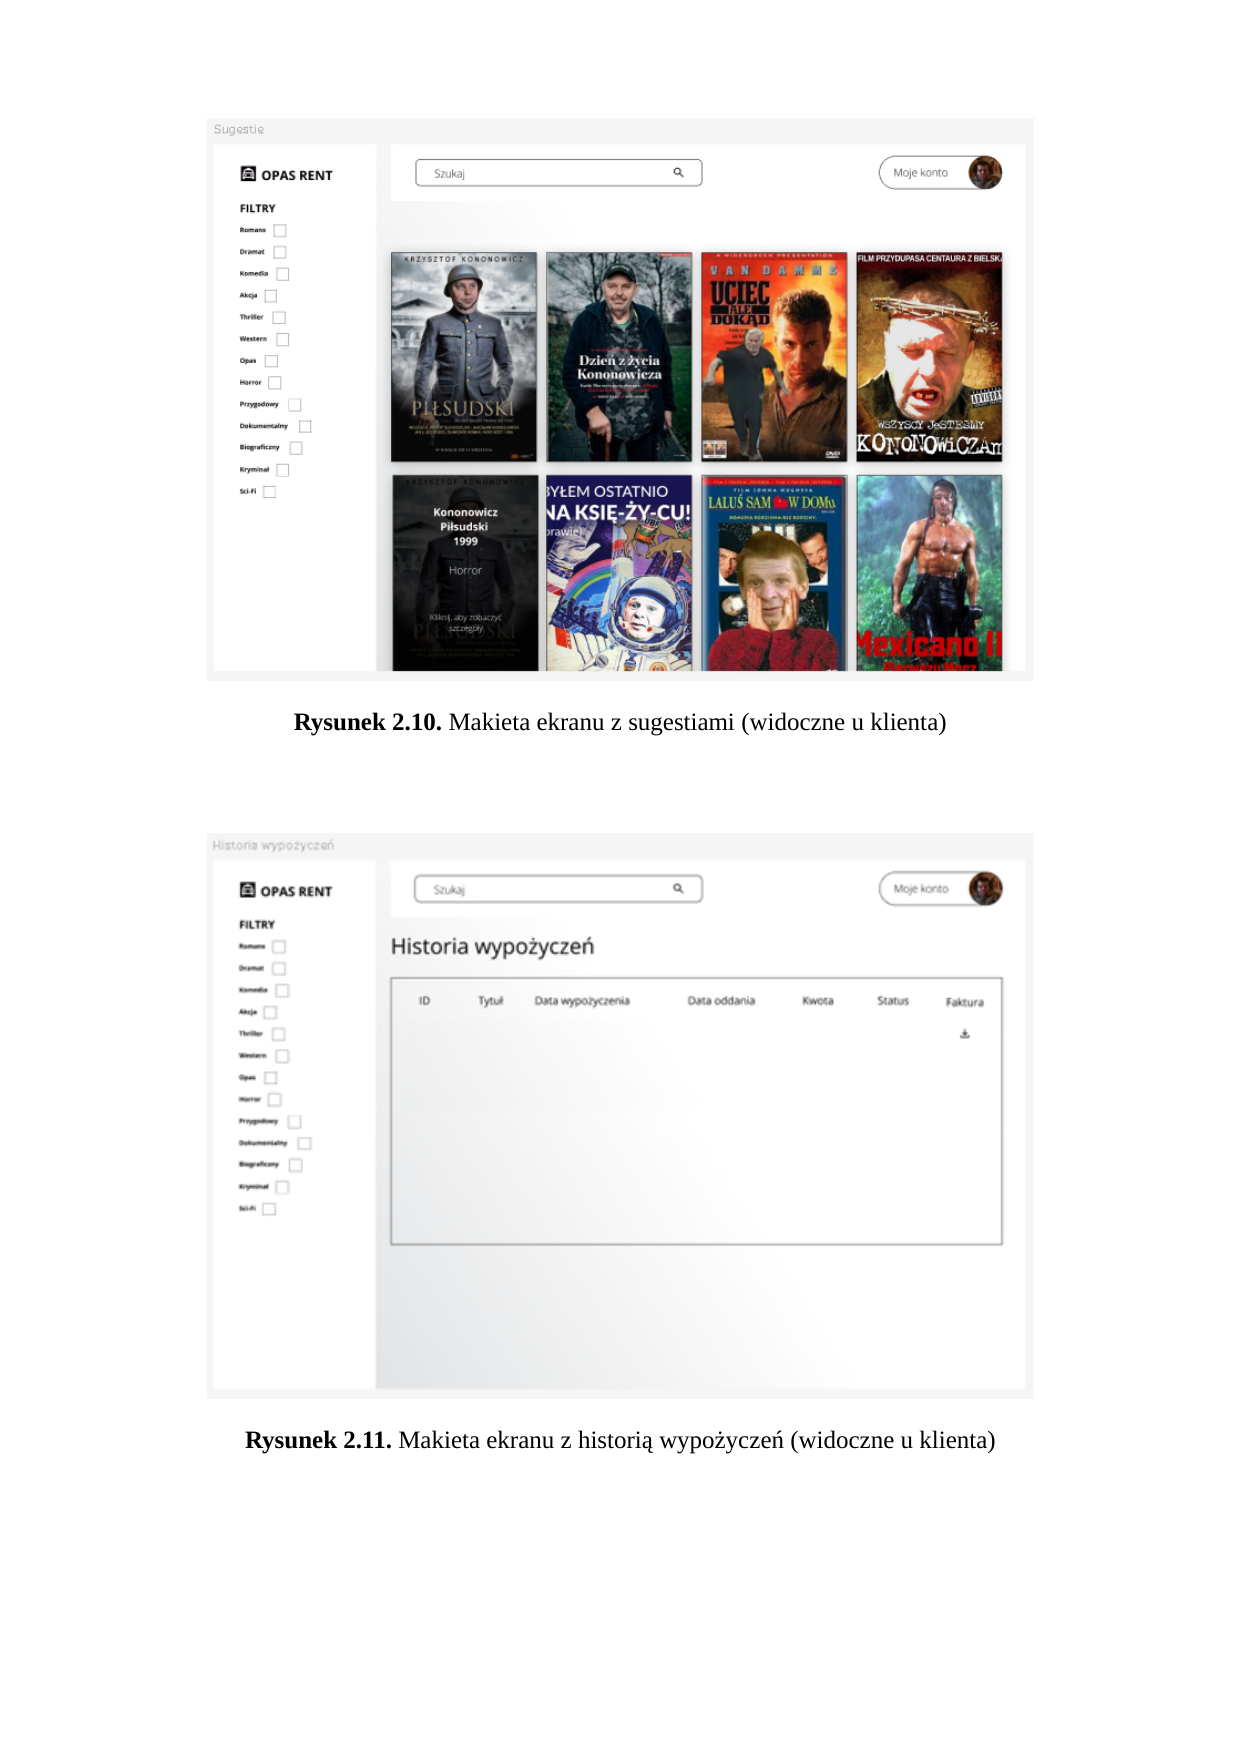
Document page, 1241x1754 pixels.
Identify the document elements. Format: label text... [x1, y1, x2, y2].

subtitle Rysunek 2.10. Makieta ekranu z sugestiami (widoczne u klienta) [118, 707, 1122, 736]
subtitle Rysunek 2.11. Makieta ekranu z historią wypożyczeń (widoczne u klienta) [118, 1426, 1122, 1454]
